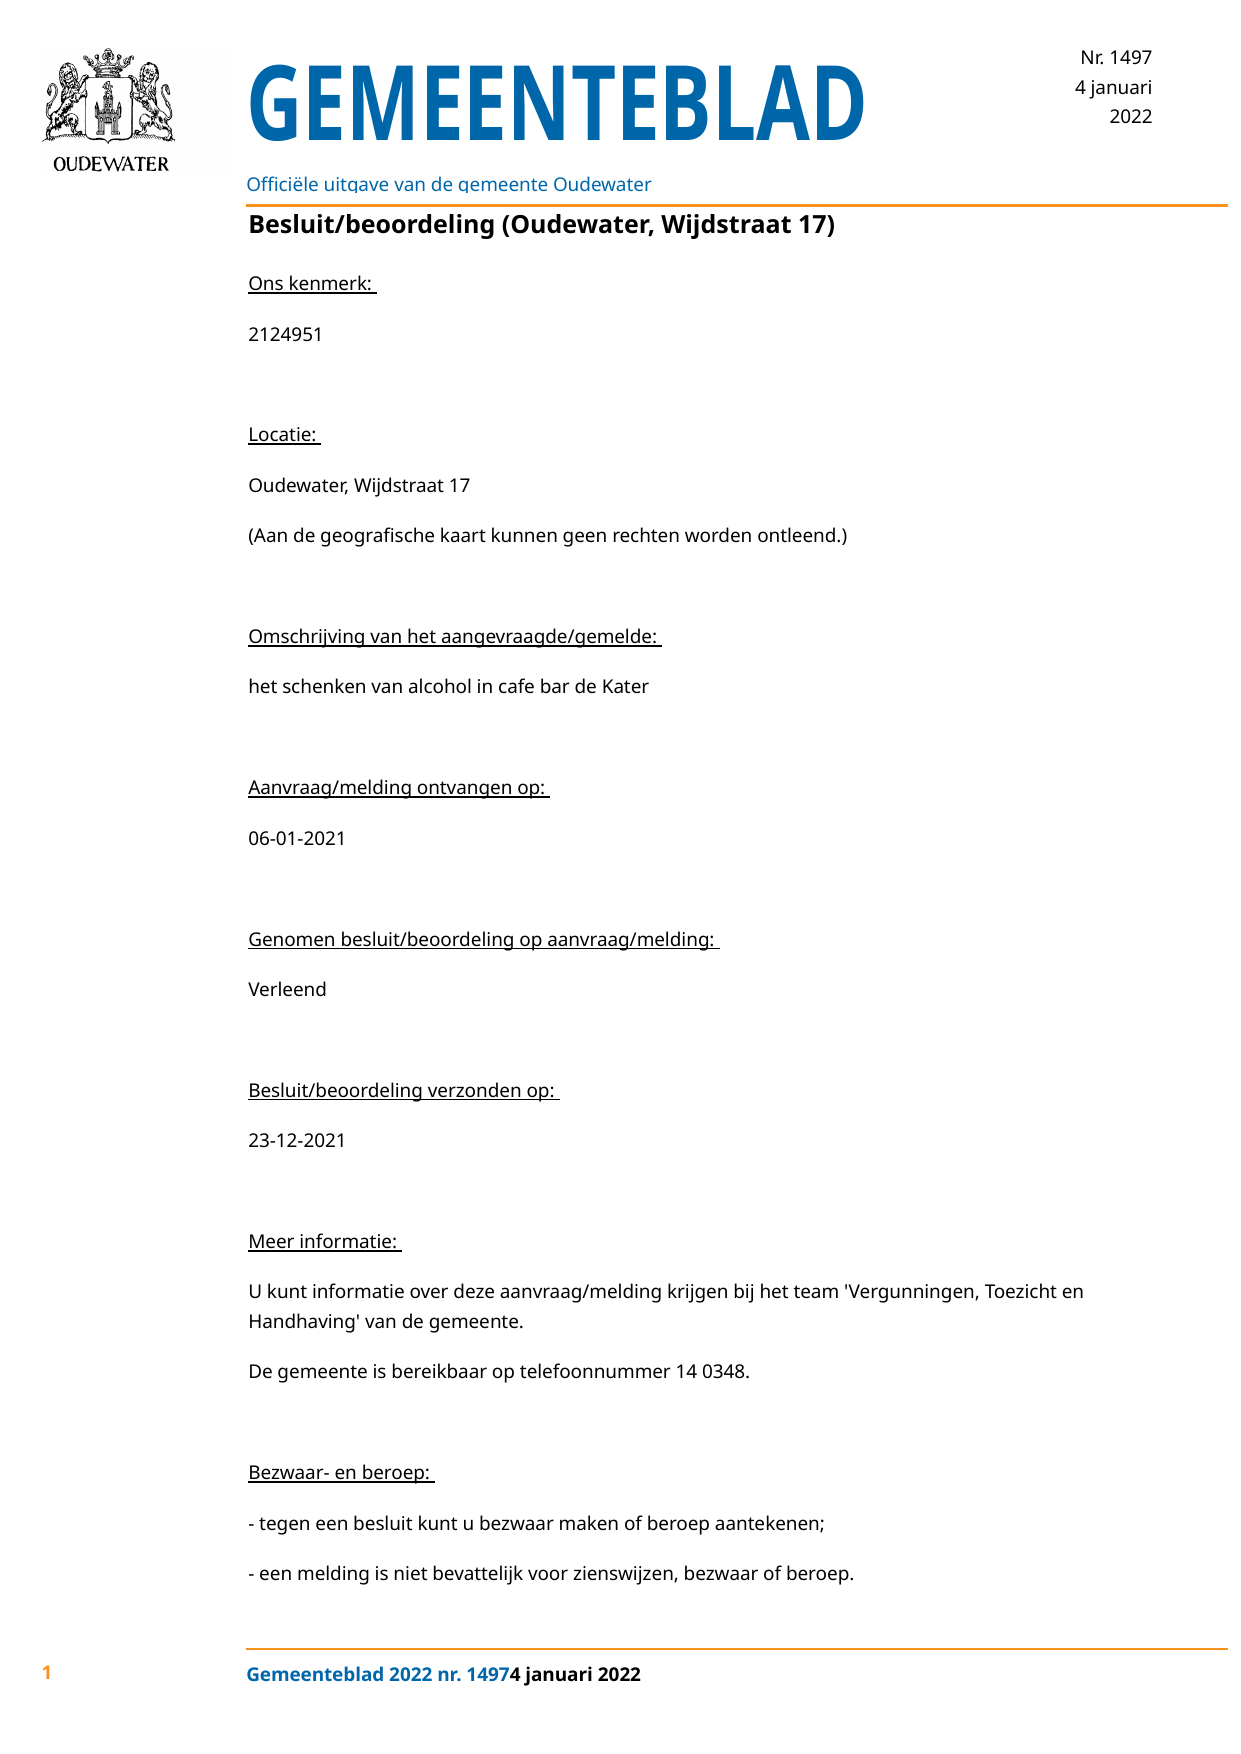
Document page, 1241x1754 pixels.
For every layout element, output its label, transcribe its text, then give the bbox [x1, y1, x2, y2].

text - tegen een besluit kunt u bezwaar maken of beroep aantekenen; [248, 1510, 1152, 1536]
text Besluit/beoordeling verzonden op: [248, 1077, 1152, 1103]
text Oudewater, Wijdstraat 17 [248, 472, 1152, 498]
text (Aan de geografische kaart kunnen geen rechten worden ontleend.) [248, 522, 1152, 548]
text - een melding is niet bevattelijk voor zienswijzen, bezwaar of beroep. [248, 1560, 1152, 1586]
text Omschrijving van het aangevraagde/gemelde: [248, 623, 1152, 649]
text Meer informatie: [248, 1228, 1152, 1254]
text Aanvraag/melding ontvangen op: [248, 774, 1152, 800]
text Bezwaar- en beroep: [248, 1459, 1152, 1485]
text 23-12-2021 [248, 1127, 1152, 1153]
text Genomen besluit/beoordeling op aanvraag/melding: [248, 926, 1152, 951]
text De gemeente is bereikbaar op telefoonnummer 14 0348. [248, 1359, 1152, 1384]
text het schenken van alcohol in cafe bar de Kater [248, 674, 1152, 699]
text U kunt informatie over deze aanvraag/melding krijgen bij het team 'Vergunningen, Toezicht en Handhaving' van de gemeente. [248, 1279, 1152, 1334]
picture [41, 47, 231, 172]
text Locatie: [248, 422, 1152, 447]
text 06-01-2021 [248, 825, 1152, 851]
text Besluit/beoordeling (Oudewater, Wijdstraat 17) [248, 207, 1152, 241]
text 2124951 [248, 321, 1152, 346]
text Verleend [248, 976, 1152, 1002]
text Ons kenmerk: [248, 270, 1152, 296]
